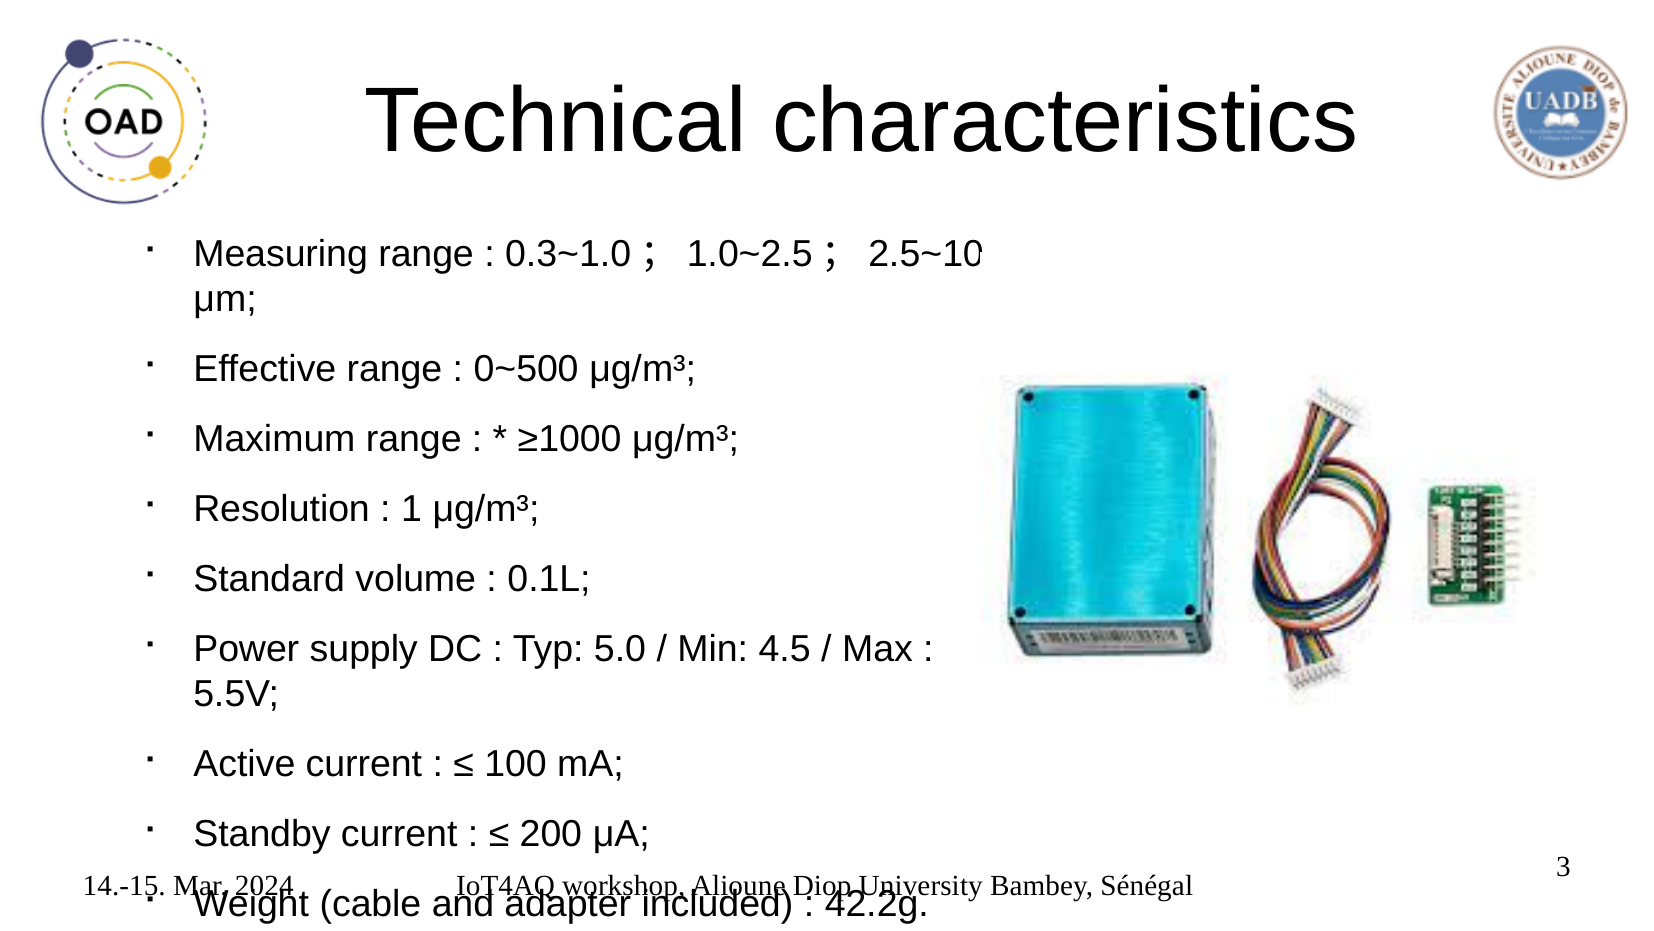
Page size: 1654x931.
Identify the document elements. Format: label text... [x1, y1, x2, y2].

picture [1482, 37, 1641, 188]
picture [0, 24, 242, 225]
slide_number 14.-15. Mar. 2024 [82, 866, 338, 931]
list Measuring range : 0.3~1.0；1.0~2.5；2.5~10 μm; Effective range : 0~500 μg/m³; Maximum range : * ≥1000 μg/m³; Resolution : 1 μg/m³; Standard volume : 0.1L; Power supply DC : Typ: 5.0 / Min: 4.5 / Max : 5.5V; Active current : ≤ 100 mA; Standby current : ≤ 200 μA; Weight (cable and adapter included) : 42.2g. [146, 228, 1028, 849]
title Technical characteristics [278, 37, 1446, 193]
picture [980, 252, 1560, 832]
footer IoT4AQ workshop, Alioune Diop University Bambey, Sénégal [338, 866, 1313, 931]
slide_number [1312, 847, 1571, 912]
